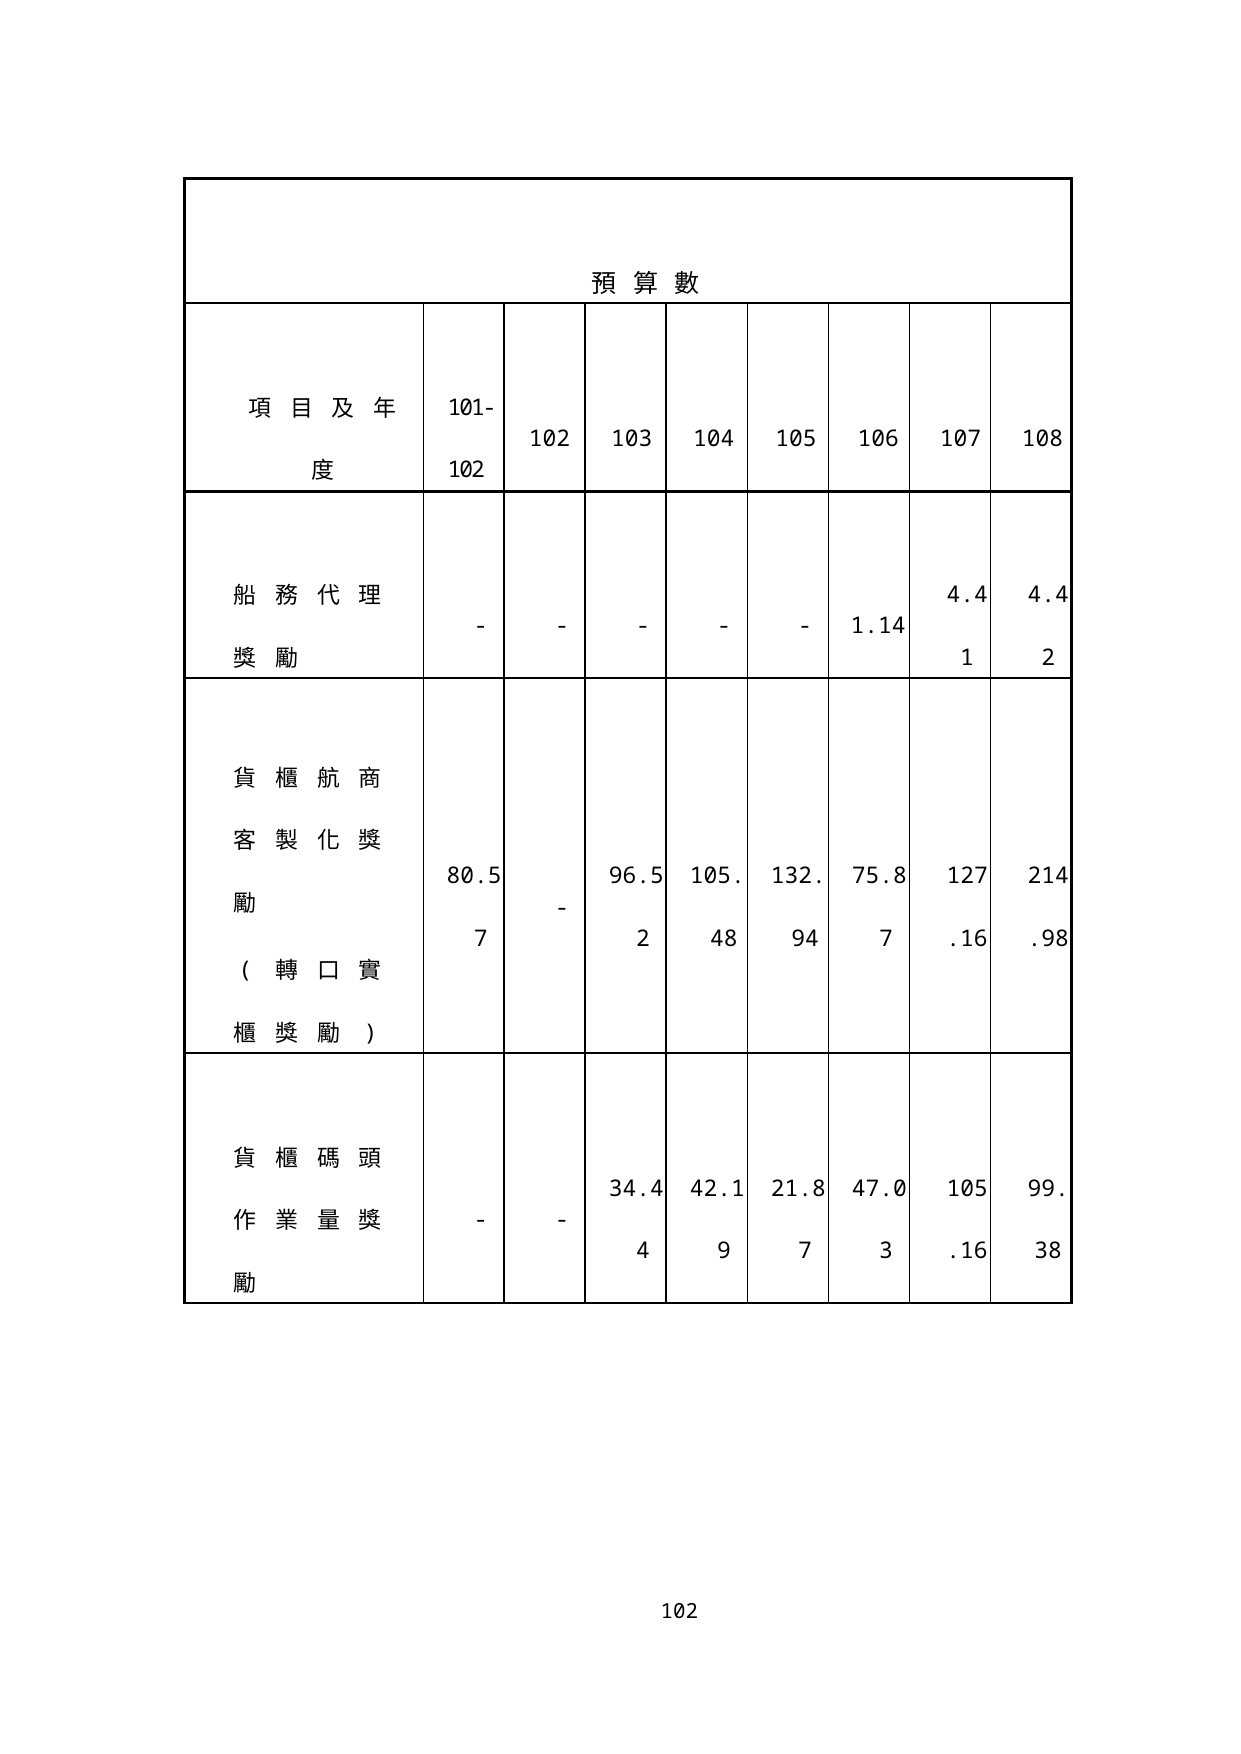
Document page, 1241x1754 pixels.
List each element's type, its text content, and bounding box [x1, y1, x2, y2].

table_cell 102 [505, 304, 584, 490]
table_cell 107 [910, 304, 990, 490]
table_cell 105 [748, 304, 828, 490]
table_cell 101-102 [424, 304, 503, 490]
table_cell 132.94 [748, 679, 828, 1052]
table_cell 103 [586, 304, 665, 490]
table_cell 80.57 [424, 679, 503, 1052]
table_cell 99.38 [991, 1054, 1070, 1302]
table_cell 4.41 [910, 493, 990, 677]
table_cell 貨櫃碼頭作業量獎勵 [186, 1054, 423, 1302]
table_cell 47.03 [829, 1054, 909, 1302]
table_cell 96.52 [586, 679, 665, 1052]
table_header 預算數 [186, 180, 1070, 302]
table_cell 214.98 [991, 679, 1070, 1052]
table_cell 21.87 [748, 1054, 828, 1302]
table_cell - [424, 1054, 503, 1302]
table_cell - [586, 493, 665, 677]
table_cell - [505, 493, 584, 677]
table_cell 42.19 [667, 1054, 747, 1302]
table_cell 104 [667, 304, 747, 490]
table_cell - [424, 493, 503, 677]
table_cell 項目及年度 [186, 304, 423, 490]
table_cell - [505, 679, 584, 1052]
table_cell 127.16 [910, 679, 990, 1052]
table_cell 貨櫃航商客製化獎勵 (轉口實櫃獎勵) [186, 679, 423, 1052]
table_cell - [505, 1054, 584, 1302]
table_cell - [667, 493, 747, 677]
table_cell 105.48 [667, 679, 747, 1052]
table_cell 1.14 [829, 493, 909, 677]
table_cell 4.42 [991, 493, 1070, 677]
table_cell 108 [991, 304, 1070, 490]
table_cell 34.44 [586, 1054, 665, 1302]
table_cell 75.87 [829, 679, 909, 1052]
table_cell 105.16 [910, 1054, 990, 1302]
table_cell 船務代理獎勵 [186, 493, 423, 677]
table_cell - [748, 493, 828, 677]
table_cell 106 [829, 304, 909, 490]
